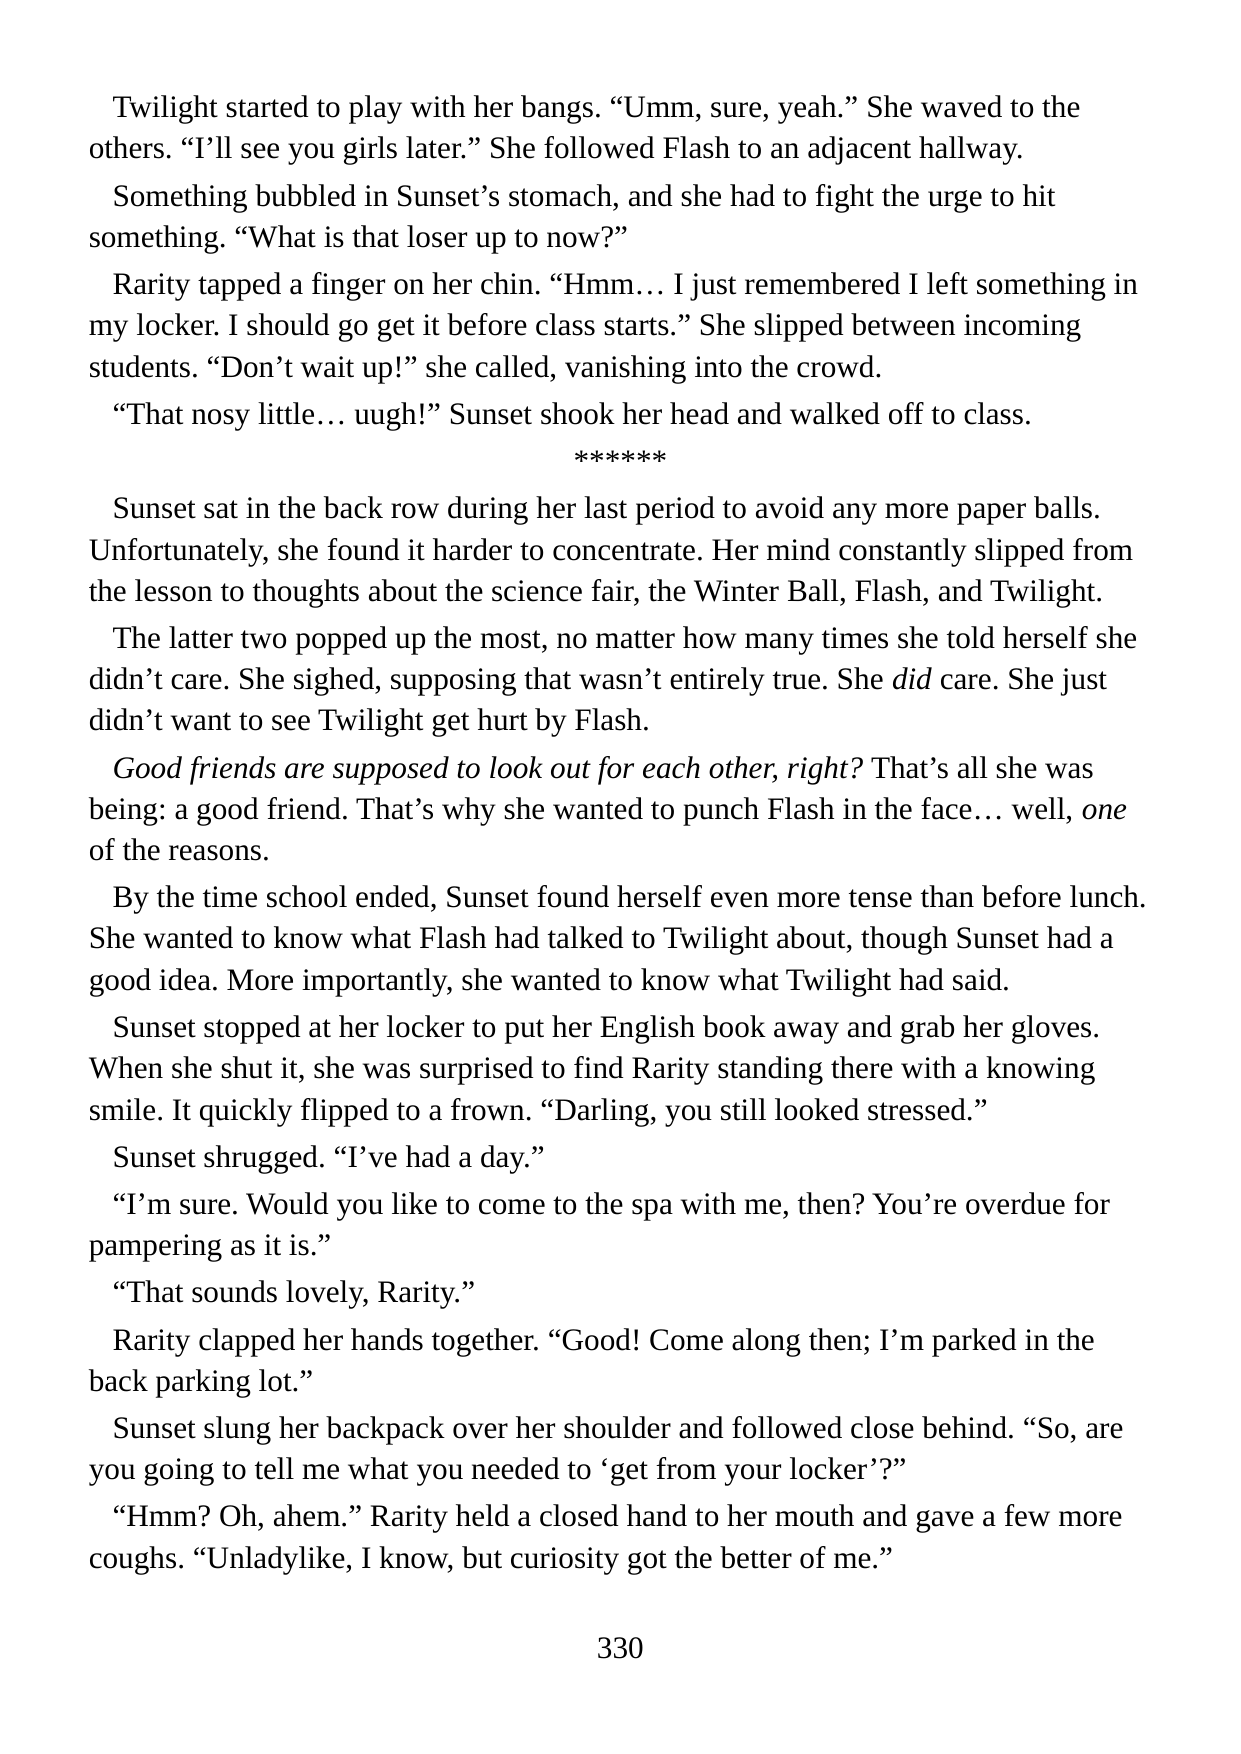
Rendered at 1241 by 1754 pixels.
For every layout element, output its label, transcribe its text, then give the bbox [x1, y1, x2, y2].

text “I’m sure. Would you like to come to the spa with me, then? You’re overdue for pampering as it is.” [88, 1185, 1152, 1262]
text Sunset shrugged. “I’ve had a day.” [88, 1138, 1152, 1174]
text “Hmm? Oh, ahem.” Rarity held a closed hand to her mouth and gave a few more coughs. “Unladylike, I know, but curiosity got the better of me.” [88, 1498, 1152, 1575]
text By the time school ended, Sunset found herself even more tense than before lunch. She wanted to know what Flash had talked to Twilight about, though Sunset had a good idea. More importantly, she wanted to know what Twilight had said. [88, 878, 1152, 997]
text Twilight started to play with her bangs. “Umm, sure, yeah.” She waved to the others. “I’ll see you girls later.” She followed Flash to an adjacent hallway. [88, 88, 1152, 166]
text Good friends are supposed to look out for each other, right? That’s all she was being: a good friend. That’s why she wanted to punch Flash in the face… well, one of the reasons. [88, 749, 1152, 867]
text Rarity clapped her hands together. “Good! Come along then; I’m parked in the back parking lot.” [88, 1321, 1152, 1398]
text “That sounds lovely, Rarity.” [88, 1273, 1152, 1309]
text Sunset stopped at her locker to put her English book away and grab her gloves. When she shut it, she was surprised to find Rarity standing there with a knowing smile. It quickly flipped to a frown. “Darling, you still looked stressed.” [88, 1008, 1152, 1127]
text Sunset slung her backpack over her shoulder and followed close behind. “So, are you going to tell me what you needed to ‘get from your locker’?” [88, 1409, 1152, 1486]
text Sunset sat in the back row during her last period to avoid any more paper balls. Unfortunately, she found it harder to concentrate. Her mind constantly slipped from the lesson to thoughts about the science fair, the Winter Ball, Flash, and Twilight. [88, 489, 1152, 608]
text “That nosy little… uugh!” Sunset shook her head and walked off to class. [88, 395, 1152, 431]
text The latter two popped up the most, no matter how many times she told herself she didn’t care. She sighed, supposing that wasn’t entirely true. She did care. She just didn’t want to see Twilight get hurt by Flash. [88, 619, 1152, 738]
text ****** [88, 442, 1152, 478]
text Something bubbled in Sunset’s stomach, and she had to fight the urge to hit something. “What is that loser up to now?” [88, 177, 1152, 254]
text Rarity tapped a finger on her chin. “Hmm… I just remembered I left something in my locker. I should go get it before class starts.” She slipped between incoming students. “Don’t wait up!” she called, vanishing into the crowd. [88, 265, 1152, 384]
